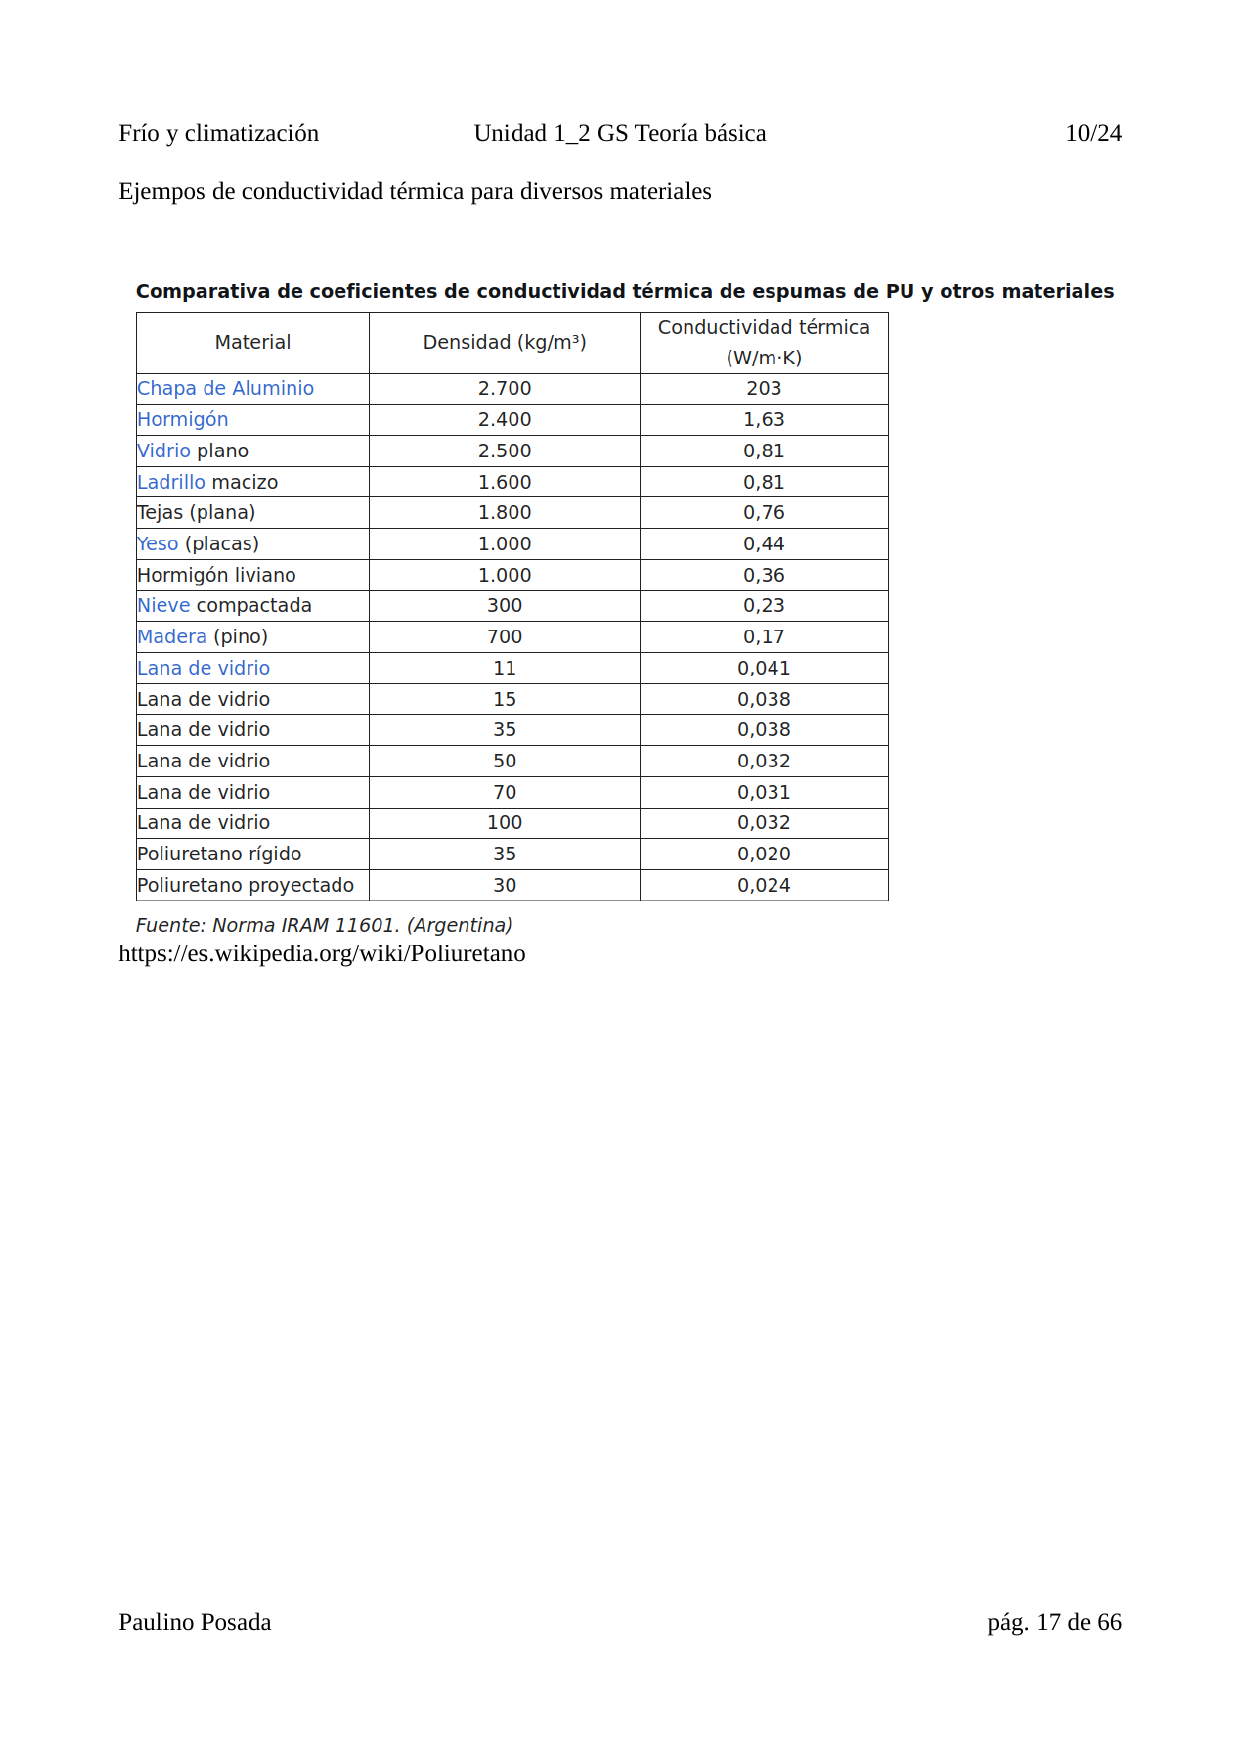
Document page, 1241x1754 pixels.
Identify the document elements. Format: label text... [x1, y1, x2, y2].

picture [118, 271, 1123, 945]
text Ejempos de conductividad térmica para diversos materiales [118, 176, 1122, 205]
text https://es.wikipedia.org/wiki/Poliuretano [118, 945, 1122, 967]
